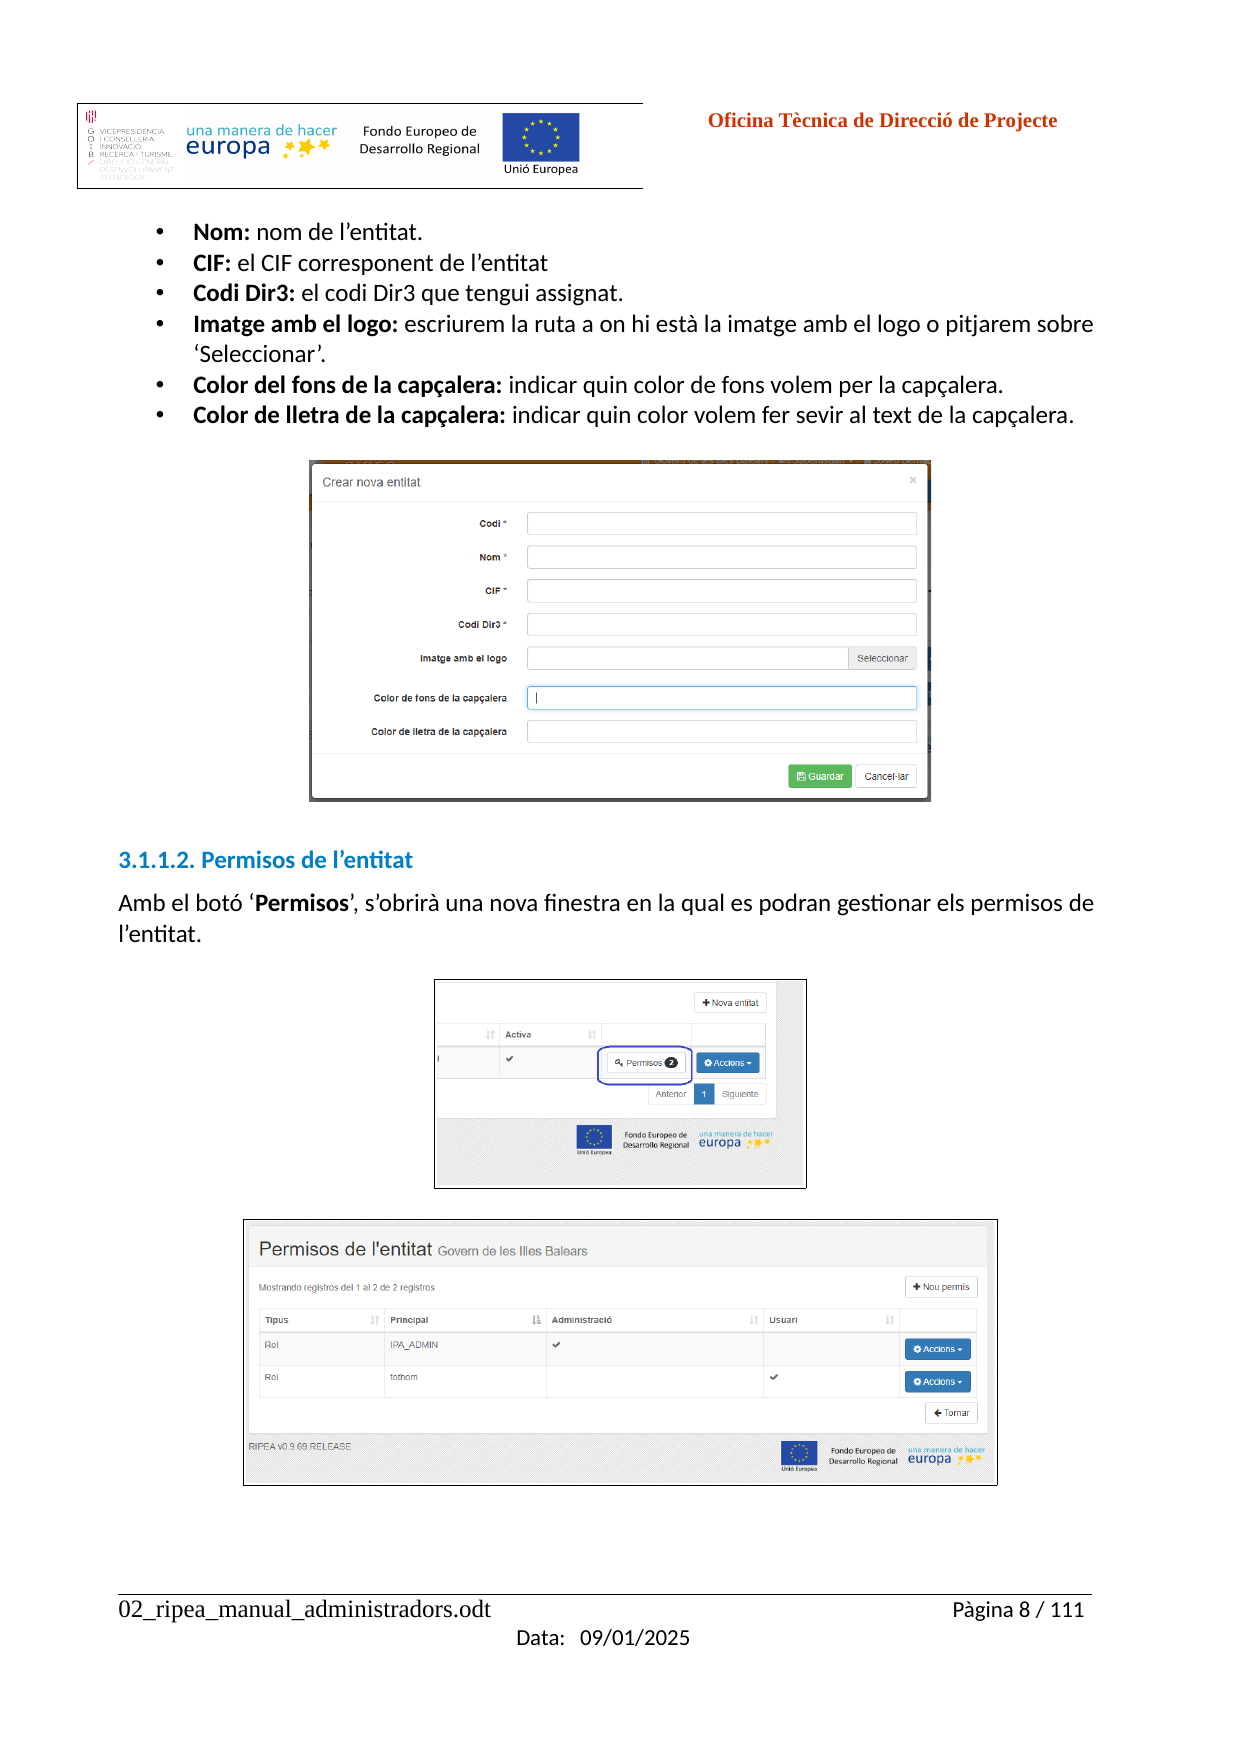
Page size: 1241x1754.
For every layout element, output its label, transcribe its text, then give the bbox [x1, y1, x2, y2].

list Codi Dir3: el codi Dir3 que tengui assignat. [156, 277, 1122, 308]
list Color del fons de la capçalera: indicar quin color de fons volem per la capçalera. [156, 369, 1122, 399]
list Nom: nom de l’entitat. [156, 216, 1122, 247]
picture [184, 108, 585, 182]
picture [246, 1221, 995, 1483]
list CIF: el CIF corresponent de l’entitat [156, 247, 1122, 277]
text Amb el botó ‘Permisos’, s’obrirà una nova finestra en la qual es podran gestionar els permisos de l’entitat. [118, 887, 1122, 948]
list Imatge amb el logo: escriurem la ruta a on hi està la imatge amb el logo o pitjarem sobre ‘Seleccionar’. [156, 308, 1122, 369]
picture [309, 460, 932, 802]
list Color de lletra de la capçalera: indicar quin color volem fer sevir al text de la capçalera. [156, 399, 1122, 430]
subtitle 3.1.1.2. Permisos de l’entitat [118, 844, 1122, 875]
picture [437, 981, 804, 1185]
picture [82, 108, 178, 182]
